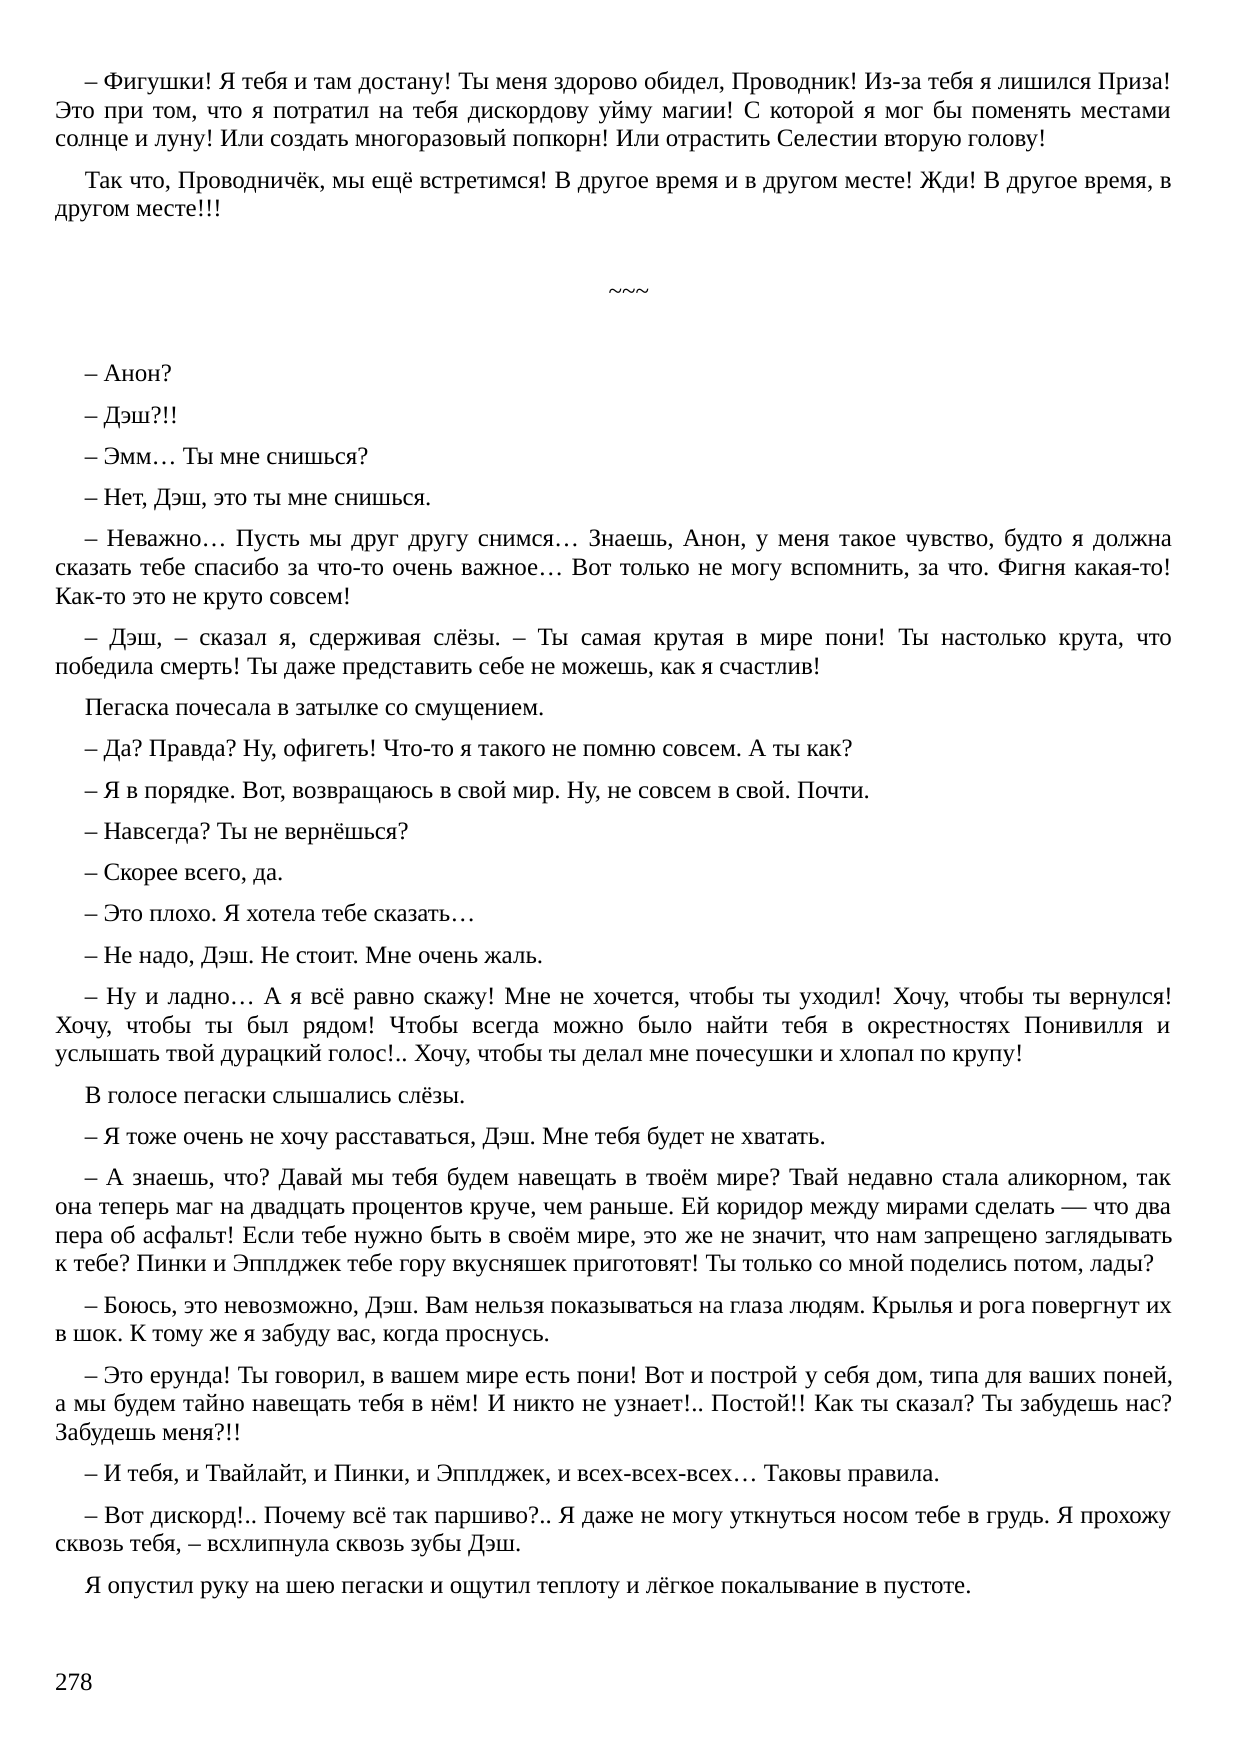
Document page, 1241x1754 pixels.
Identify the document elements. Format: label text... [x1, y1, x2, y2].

text – Эмм… Ты мне снишься? [55, 441, 1173, 470]
text – Да? Правда? Ну, офигеть! Что-то я такого не помню совсем. А ты как? [55, 733, 1173, 762]
text ~~~ [55, 276, 1173, 305]
text В голосе пегаски слышались слёзы. [55, 1080, 1173, 1108]
text – Это ерунда! Ты говорил, в вашем мире есть пони! Вот и построй у себя дом, типа для ваших поней, а мы будем тайно навещать тебя в нём! И никто не узнает!.. Постой!! Как ты сказал? Ты забудешь нас? Забудешь меня?!! [55, 1360, 1173, 1446]
text – И тебя, и Твайлайт, и Пинки, и Эпплджек, и всех-всех-всех… Таковы правила. [55, 1458, 1173, 1487]
text – Дэш, – сказал я, сдерживая слёзы. – Ты самая крутая в мире пони! Ты настолько крута, что победила смерть! Ты даже представить себе не можешь, как я счастлив! [55, 622, 1173, 680]
text – А знаешь, что? Давай мы тебя будем навещать в твоём мире? Твай недавно стала аликорном, так она теперь маг на двадцать процентов круче, чем раньше. Ей коридор между мирами сделать — что два пера об асфальт! Если тебе нужно быть в своём мире, это же не значит, что нам запрещено заглядывать к тебе? Пинки и Эпплджек тебе гору вкусняшек приготовят! Ты только со мной поделись потом, лады? [55, 1162, 1173, 1277]
text Так что, Проводничёк, мы ещё встретимся! В другое время и в другом месте! Жди! В другое время, в другом месте!!! [55, 165, 1173, 222]
text Я опустил руку на шею пегаски и ощутил теплоту и лёгкое покалывание в пустоте. [55, 1570, 1173, 1598]
text – Скорее всего, да. [55, 857, 1173, 886]
text – Дэш?!! [55, 400, 1173, 428]
text – Я в порядке. Вот, возвращаюсь в свой мир. Ну, не совсем в свой. Почти. [55, 775, 1173, 803]
text Пегаска почесала в затылке со смущением. [55, 692, 1173, 721]
text – Навсегда? Ты не вернёшься? [55, 816, 1173, 845]
text – Боюсь, это невозможно, Дэш. Вам нельзя показываться на глаза людям. Крылья и рога повергнут их в шок. К тому же я забуду вас, когда проснусь. [55, 1290, 1173, 1347]
text – Вот дискорд!.. Почему всё так паршиво?.. Я даже не могу уткнуться носом тебе в грудь. Я прохожу сквозь тебя, – всхлипнула сквозь зубы Дэш. [55, 1500, 1173, 1557]
text – Нет, Дэш, это ты мне снишься. [55, 482, 1173, 511]
text – Неважно… Пусть мы друг другу снимся… Знаешь, Анон, у меня такое чувство, будто я должна сказать тебе спасибо за что-то очень важное… Вот только не могу вспомнить, за что. Фигня какая-то! Как-то это не круто совсем! [55, 523, 1173, 610]
text – Анон? [55, 358, 1173, 387]
text – Не надо, Дэш. Не стоит. Мне очень жаль. [55, 940, 1173, 968]
text – Фигушки! Я тебя и там достану! Ты меня здорово обидел, Проводник! Из-за тебя я лишился Приза! Это при том, что я потратил на тебя дискордову уйму магии! С которой я мог бы поменять местами солнце и луну! Или создать многоразовый попкорн! Или отрастить Селестии вторую голову! [55, 66, 1173, 152]
text – Это плохо. Я хотела тебе сказать… [55, 898, 1173, 927]
text – Ну и ладно… А я всё равно скажу! Мне не хочется, чтобы ты уходил! Хочу, чтобы ты вернулся! Хочу, чтобы ты был рядом! Чтобы всегда можно было найти тебя в окрестностях Понивилля и услышать твой дурацкий голос!.. Хочу, чтобы ты делал мне почесушки и хлопал по крупу! [55, 981, 1173, 1067]
text – Я тоже очень не хочу расставаться, Дэш. Мне тебя будет не хватать. [55, 1121, 1173, 1150]
